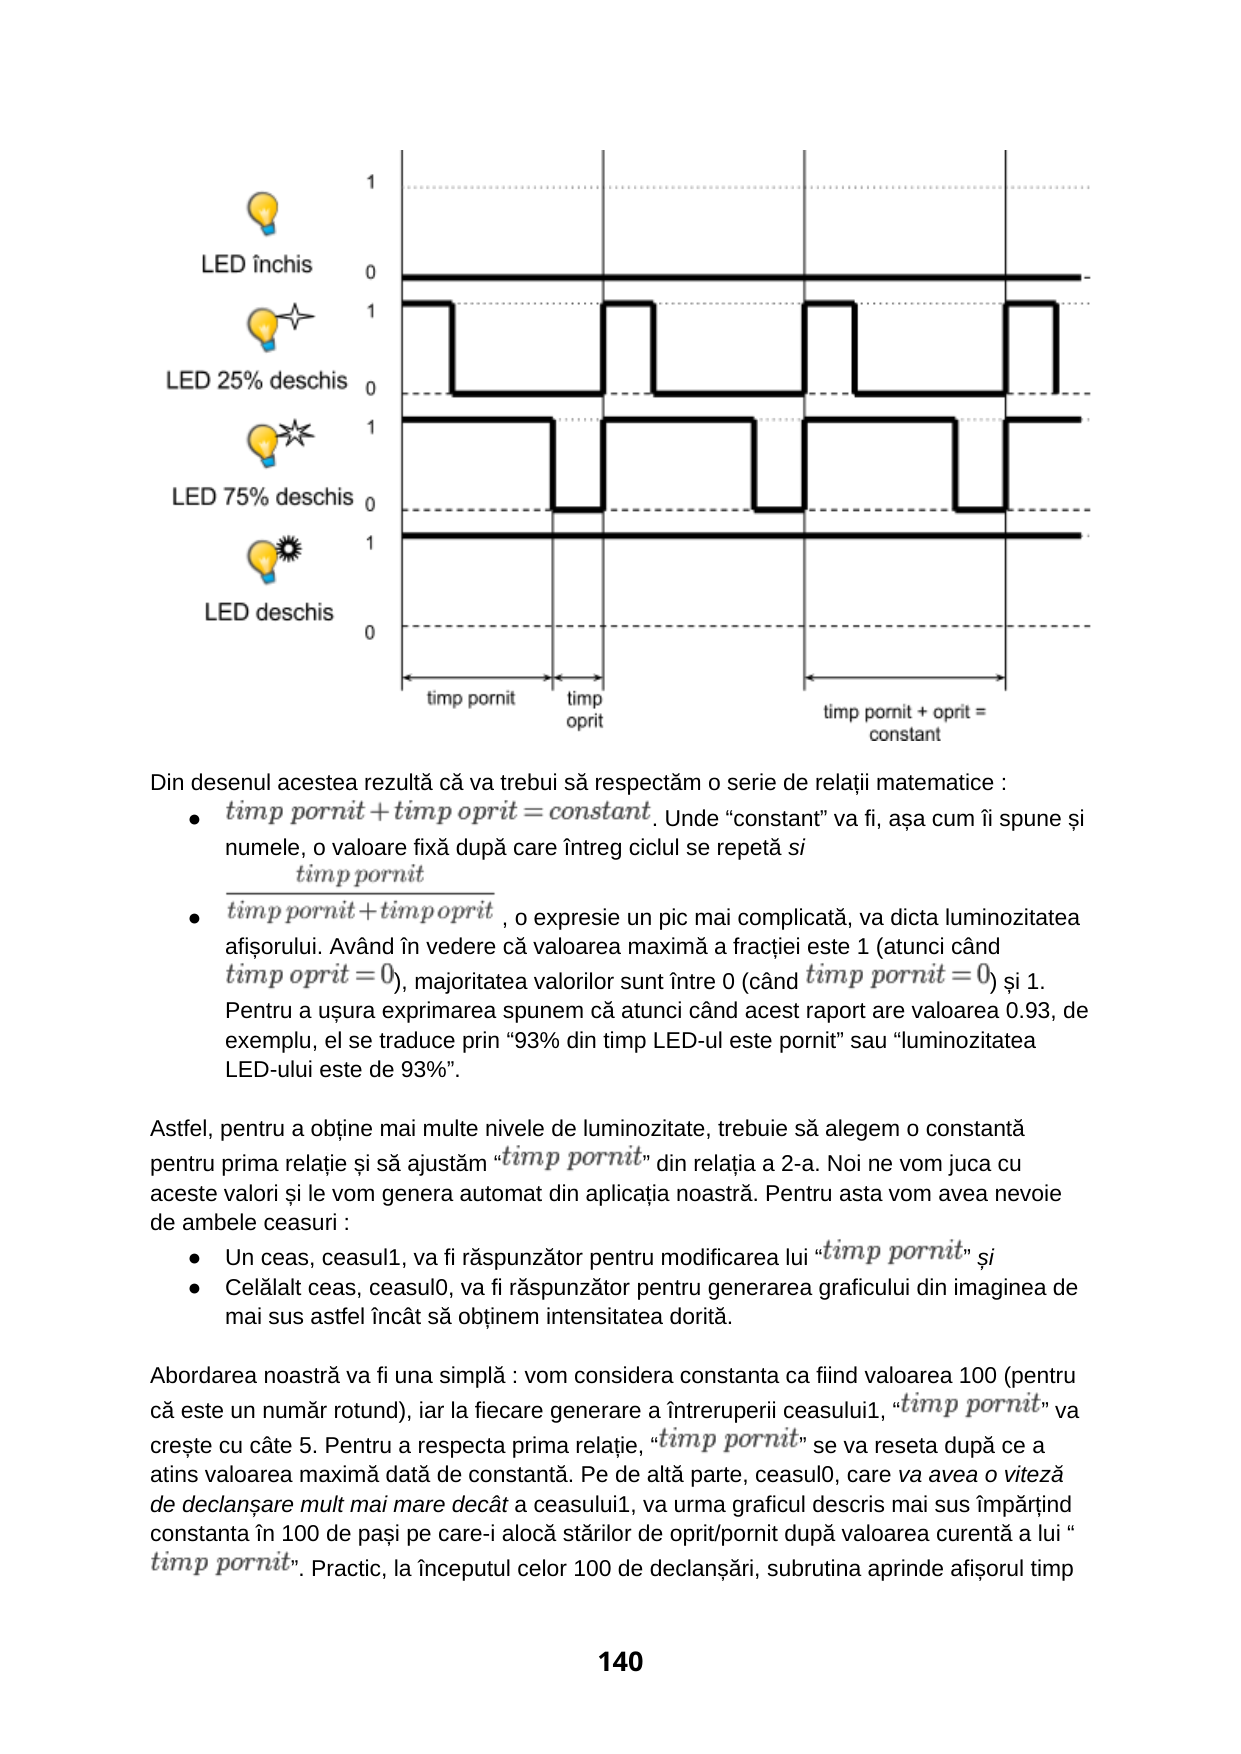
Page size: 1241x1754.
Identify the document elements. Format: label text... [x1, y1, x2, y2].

picture [225, 799, 652, 826]
picture [225, 863, 496, 925]
picture [805, 962, 990, 990]
picture [225, 962, 394, 990]
picture [150, 150, 1091, 741]
picture [150, 1550, 291, 1577]
list Un ceas, ceasul1, va fi răspunzător pentru modificarea lui “” și [187, 1239, 1091, 1270]
text Astfel, pentru a obține mai multe nivele de luminozitate, trebuie să alegem o constantă pentru prima relație și să ajustăm “” din relația a 2-a. Noi ne vom juca cu aceste valori și le vom genera automat din aplicația noastră. Pentru asta vom avea nevoie de ambele ceasuri : [150, 1116, 1091, 1235]
list . Unde “constant” va fi, așa cum îi spune și numele, o valoare fixă după care întreg ciclul se repetă si [187, 799, 1091, 860]
picture [501, 1145, 643, 1172]
text Abordarea noastră va fi una simplă : vom considera constanta ca fiind valoarea 100 (pentru că este un număr rotund), iar la fiecare generare a întreruperii ceasului1, “” va crește cu câte 5. Pentru a respecta prima relație, “” se va reseta după ce a atins valoarea maximă dată de constantă. Pe de altă parte, ceasul0, care va avea o viteză de declanșare mult mai mare decât a ceasului1, va urma graficul descris mai sus împărțind constanta în 100 de pași pe care-i alocă stărilor de oprit/pornit după valoarea curentă a lui “”. Practic, la începutul celor 100 de declanșări, subrutina aprinde afișorul timp [150, 1362, 1091, 1582]
list Celălalt ceas, ceasul0, va fi răspunzător pentru generarea graficului din imaginea de mai sus astfel încât să obținem intensitatea dorită. [187, 1274, 1091, 1329]
text Din desenul acestea rezultă că va trebui să respectăm o serie de relații matematice : [150, 770, 1091, 796]
list , o expresie un pic mai complicată, va dicta luminozitatea afișorului. Având în vedere că valoarea maximă a fracției este 1 (atunci când ), majoritatea valorilor sunt între 0 (când ) și 1. Pentru a ușura exprimarea spunem că atunci când acest raport are valoarea 0.93, de exemplu, el se traduce prin “93% din timp LED-ul este pornit” sau “luminozitatea LED-ului este de 93%”. [187, 864, 1091, 1082]
picture [900, 1391, 1041, 1419]
picture [658, 1426, 799, 1454]
picture [822, 1238, 963, 1266]
